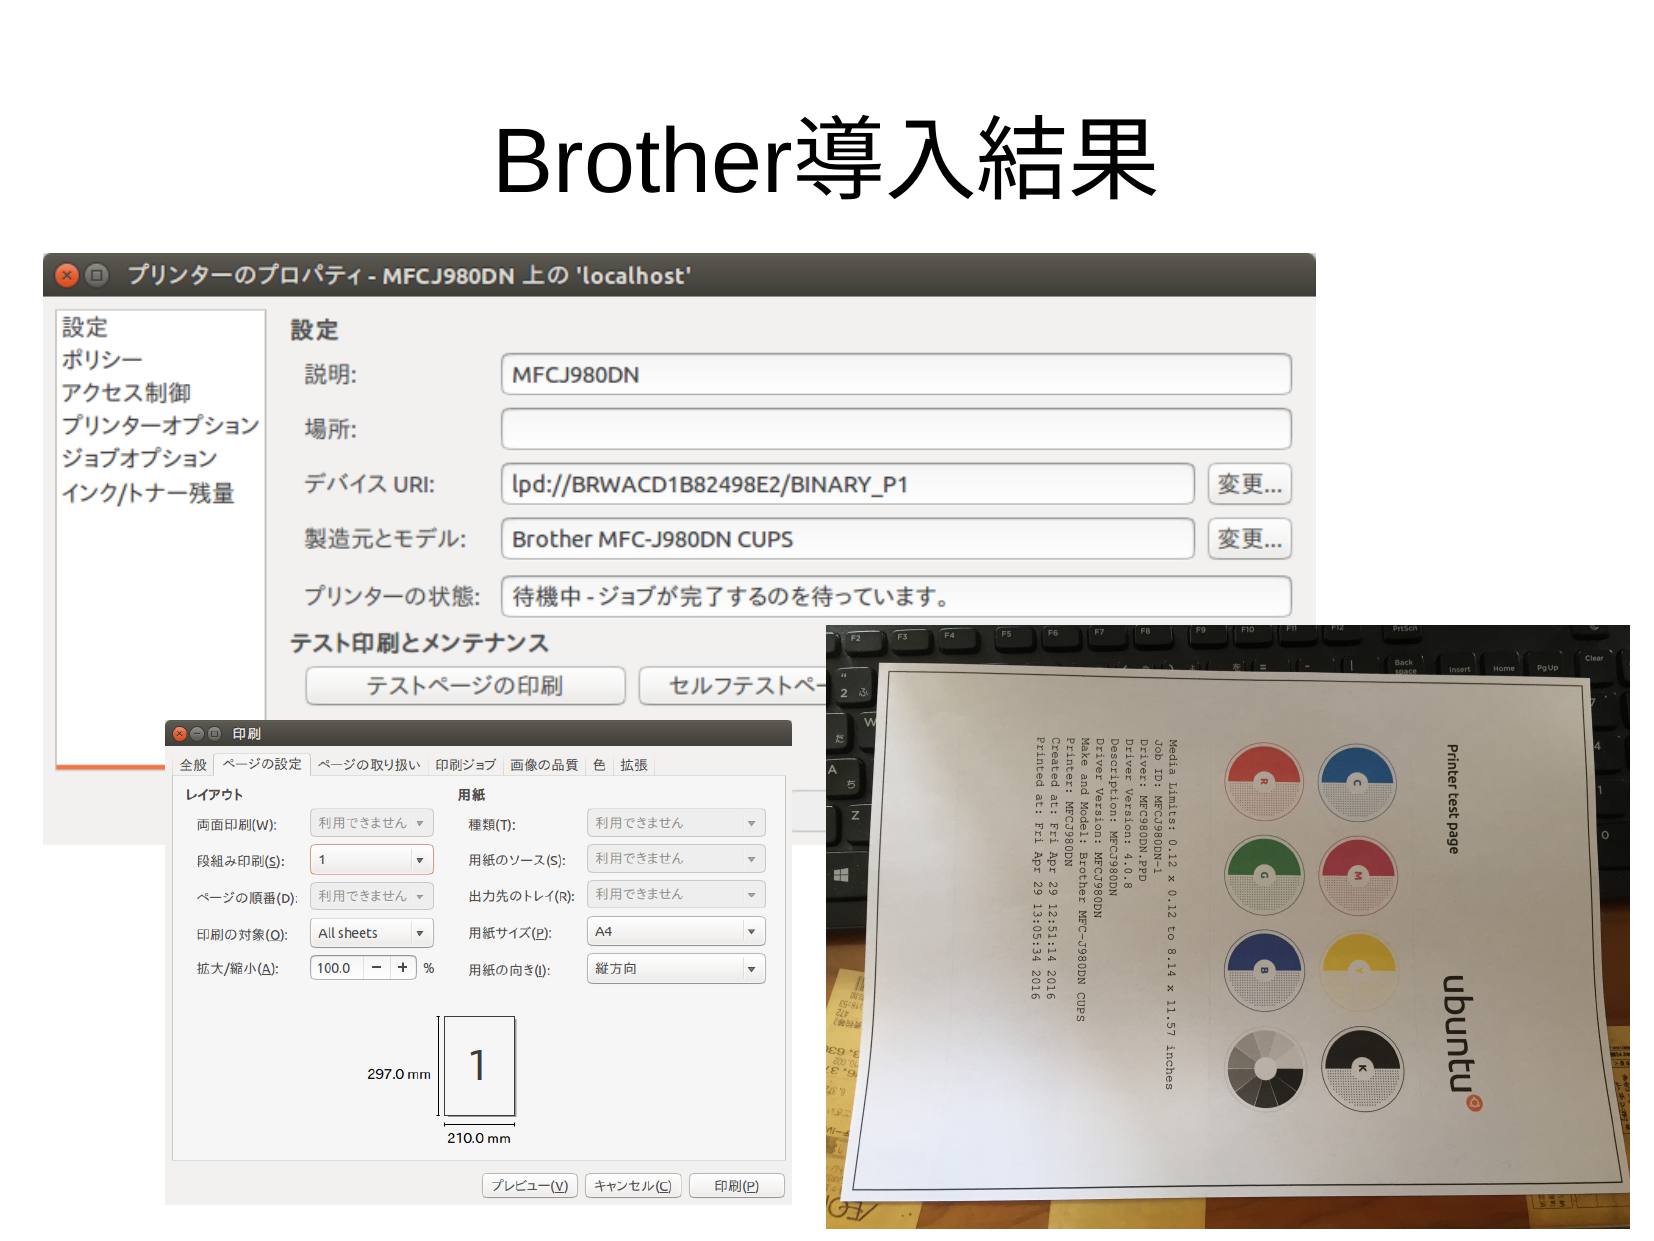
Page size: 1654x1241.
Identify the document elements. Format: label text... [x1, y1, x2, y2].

title Brother導入結果 [82, 49, 1571, 257]
picture [43, 253, 1630, 1229]
